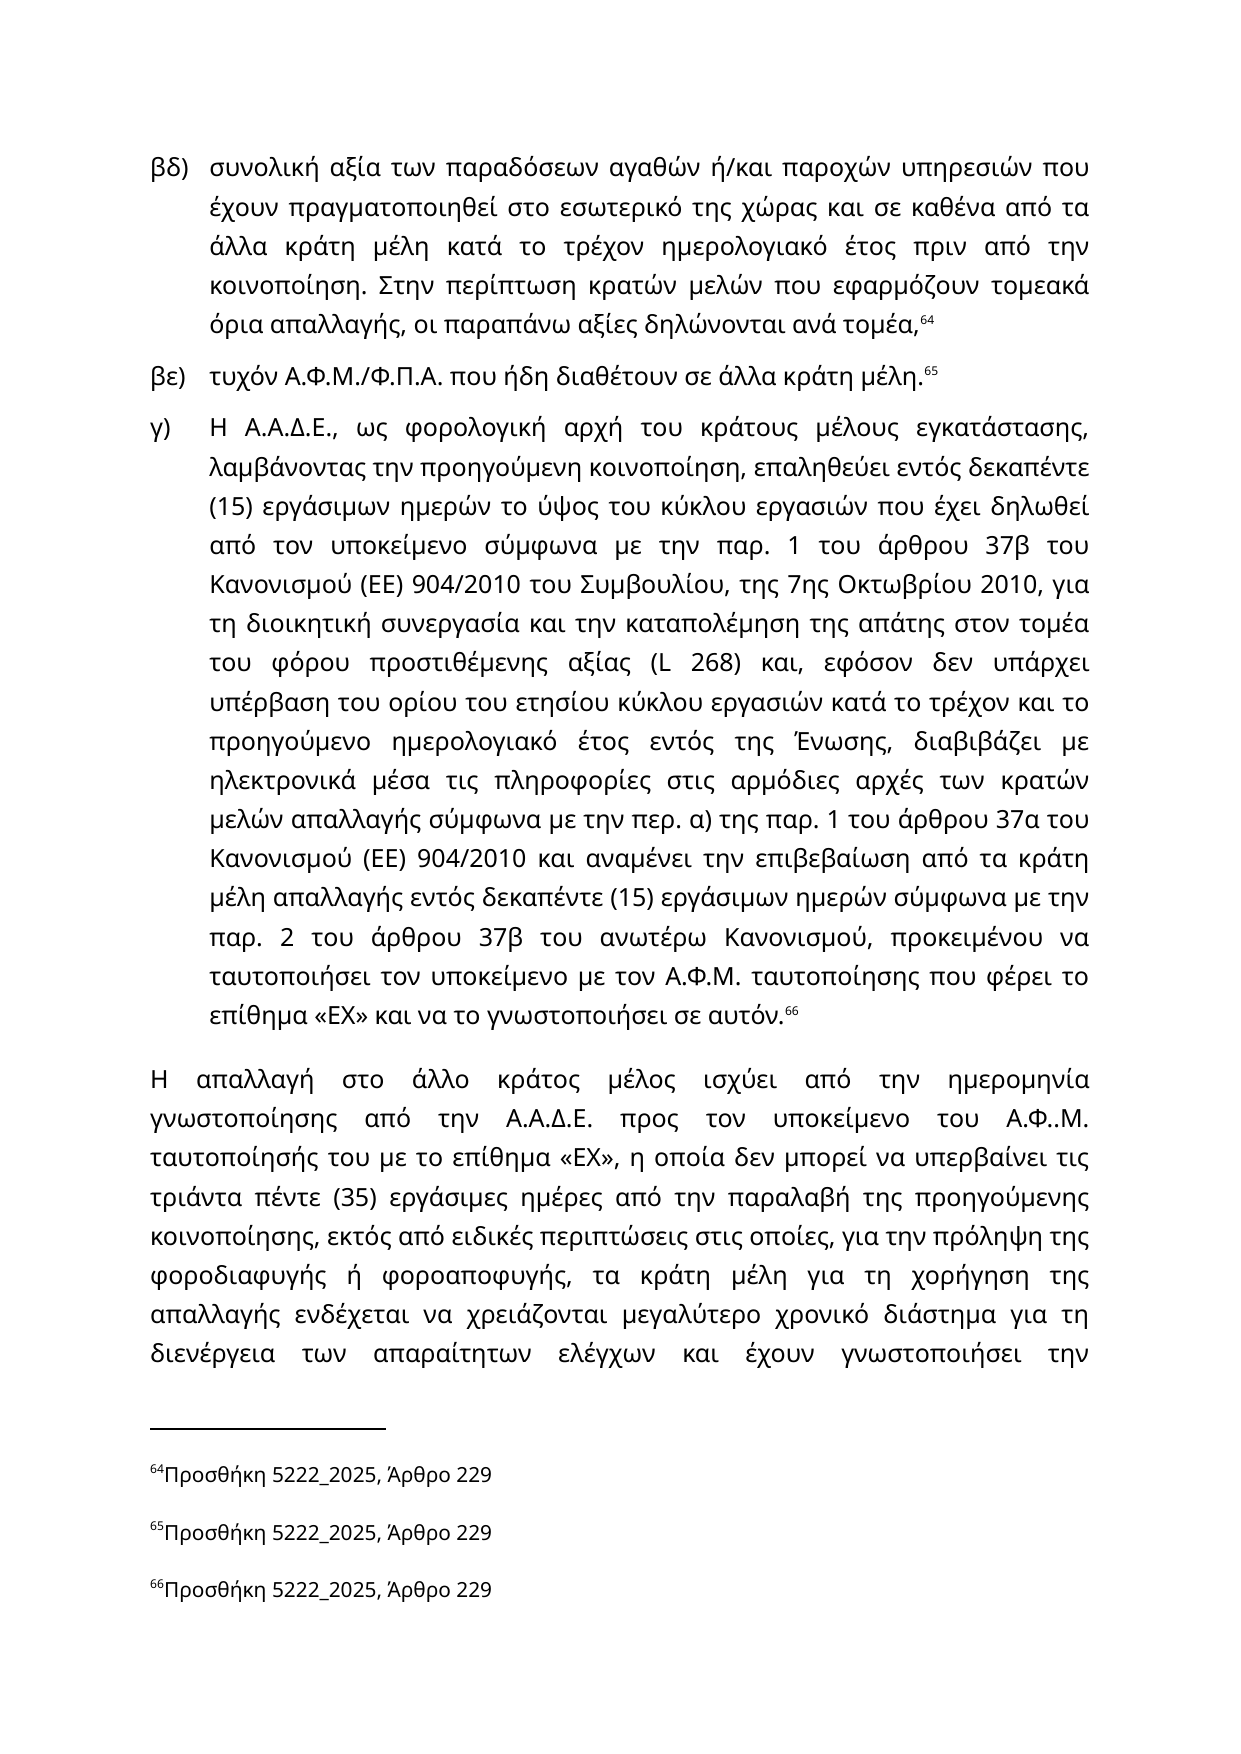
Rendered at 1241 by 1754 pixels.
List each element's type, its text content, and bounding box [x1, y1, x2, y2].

list βδ) συνολική αξία των παραδόσεων αγαθών ή/και παροχών υπηρεσιών που έχουν πραγματοποιηθεί στο εσωτερικό της χώρας και σε καθένα από τα άλλα κράτη μέλη κατά το τρέχον ημερολογιακό έτος πριν από την κοινοποίηση. Στην περίπτωση κρατών μελών που εφαρμόζουν τομεακά όρια απαλλαγής, οι παραπάνω αξίες δηλώνονται ανά τομέα, [150, 150, 1090, 341]
text Η απαλλαγή στο άλλο κράτος μέλος ισχύει από την ημερομηνία γνωστοποίησης από την Α.Α.Δ.Ε. προς τον υποκείμενο του Α.Φ..Μ. ταυτοποίησής του με το επίθημα «ΕΧ», η οποία δεν μπορεί να υπερβαίνει τις τριάντα πέντε (35) εργάσιμες ημέρες από την παραλαβή της προηγούμενης κοινοποίησης, εκτός από ειδικές περιπτώσεις στις οποίες, για την πρόληψη της φοροδιαφυγής ή φοροαποφυγής, τα κράτη μέλη για τη χορήγηση της απαλλαγής ενδέχεται να χρειάζονται μεγαλύτερο χρονικό διάστημα για τη διενέργεια των απαραίτητων ελέγχων και έχουν γνωστοποιήσει την [150, 1062, 1090, 1370]
text Προσθήκη 5222_2025, Άρθρο 229 [150, 1518, 1090, 1546]
text Προσθήκη 5222_2025, Άρθρο 229 [150, 1576, 1090, 1604]
list βε) τυχόν Α.Φ.Μ./Φ.Π.Α. που ήδη διαθέτουν σε άλλα κράτη μέλη. [150, 358, 1090, 392]
text Προσθήκη 5222_2025, Άρθρο 229 [150, 1460, 1090, 1489]
list γ) Η Α.Α.Δ.Ε., ως φορολογική αρχή του κράτους μέλους εγκατάστασης, λαμβάνοντας την προηγούμενη κοινοποίηση, επαληθεύει εντός δεκαπέντε (15) εργάσιμων ημερών το ύψος του κύκλου εργασιών που έχει δηλωθεί από τον υποκείμενο σύμφωνα με την παρ. 1 του άρθρου 37β του Κανονισμού (ΕΕ) 904/2010 του Συμβουλίου, της 7ης Οκτωβρίου 2010, για τη διοικητική συνεργασία και την καταπολέμηση της απάτης στον τομέα του φόρου προστιθέμενης αξίας (L 268) και, εφόσον δεν υπάρχει υπέρβαση του ορίου του ετησίου κύκλου εργασιών κατά το τρέχον και το προηγούμενο ημερολογιακό έτος εντός της Ένωσης, διαβιβάζει με ηλεκτρονικά μέσα τις πληροφορίες στις αρμόδιες αρχές των κρατών μελών απαλλαγής σύμφωνα με την περ. α) της παρ. 1 του άρθρου 37α του Κανονισμού (ΕΕ) 904/2010 και αναμένει την επιβεβαίωση από τα κράτη μέλη απαλλαγής εντός δεκαπέντε (15) εργάσιμων ημερών σύμφωνα με την παρ. 2 του άρθρου 37β του ανωτέρω Κανονισμού, προκειμένου να ταυτοποιήσει τον υποκείμενο με τον Α.Φ.Μ. ταυτοποίησης που φέρει το επίθημα «ΕΧ» και να το γνωστοποιήσει σε αυτόν. [150, 410, 1090, 1032]
